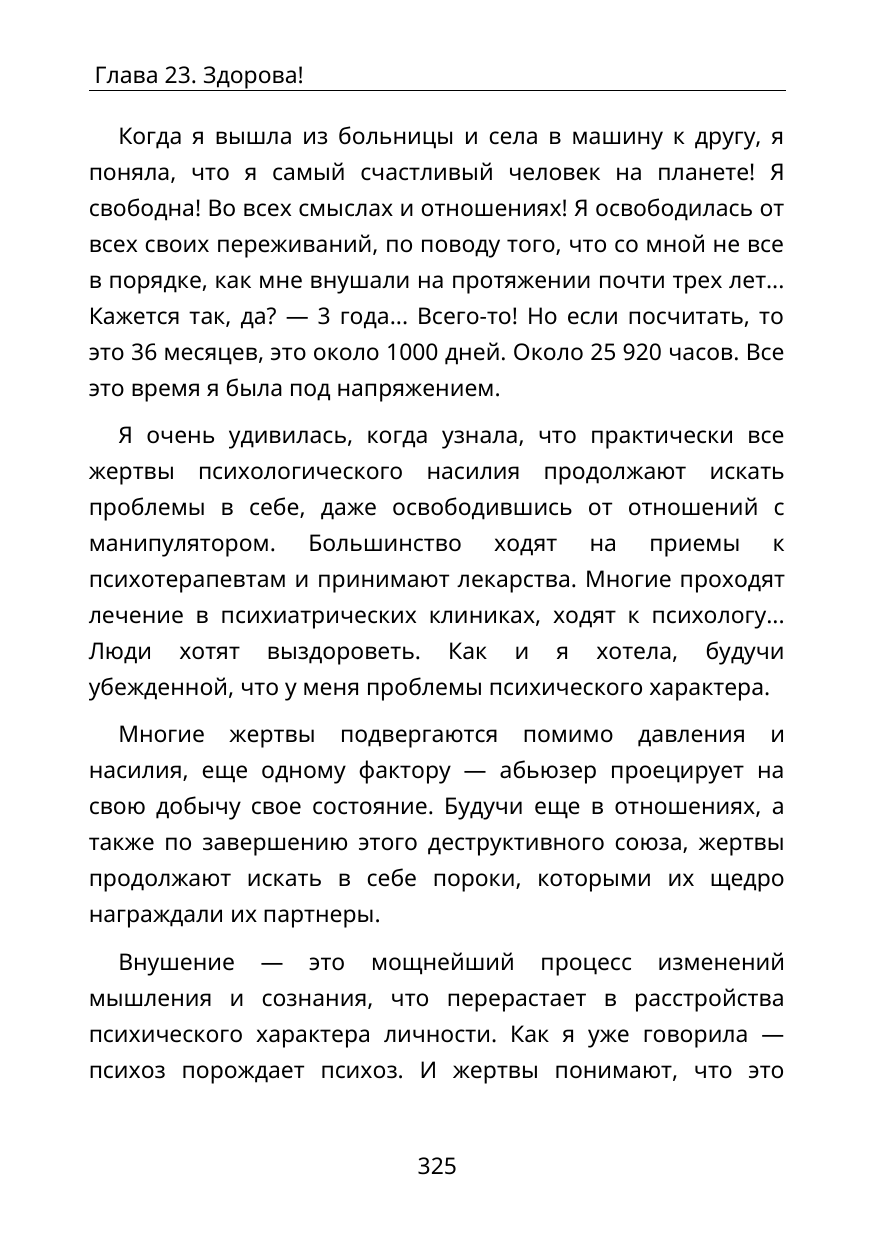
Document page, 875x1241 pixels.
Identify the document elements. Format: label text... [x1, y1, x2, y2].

text Я очень удивилась, когда узнала, что практически все жертвы психологического насилия продолжают искать проблемы в себе, даже освободившись от отношений с манипулятором. Большинство ходят на приемы к психотерапевтам и принимают лекарства. Многие проходят лечение в психиатрических клиниках, ходят к психологу... Люди хотят выздороветь. Как и я хотела, будучи убежденной, что у меня проблемы психического характера. [88, 419, 786, 702]
text Когда я вышла из больницы и села в машину к другу, я поняла, что я самый счастливый человек на планете! Я свободна! Во всех смыслах и отношениях! Я освободилась от всех своих переживаний, по поводу того, что со мной не все в порядке, как мне внушали на протяжении почти трех лет... Кажется так, да? — 3 года... Всего-то! Но если посчитать, то это 36 месяцев, это около 1000 дней. Около 25 920 часов. Все это время я была под напряжением. [88, 120, 786, 403]
text Внушение — это мощнейший процесс изменений мышления и сознания, что перерастает в расстройства психического характера личности. Как я уже говорила — психоз порождает психоз. И жертвы понимают, что это [88, 946, 786, 1085]
text Многие жертвы подвергаются помимо давления и насилия, еще одному фактору — абьюзер проецирует на свою добычу свое состояние. Будучи еще в отношениях, а также по завершению этого деструктивного союза, жертвы продолжают искать в себе пороки, которыми их щедро награждали их партнеры. [88, 718, 786, 929]
